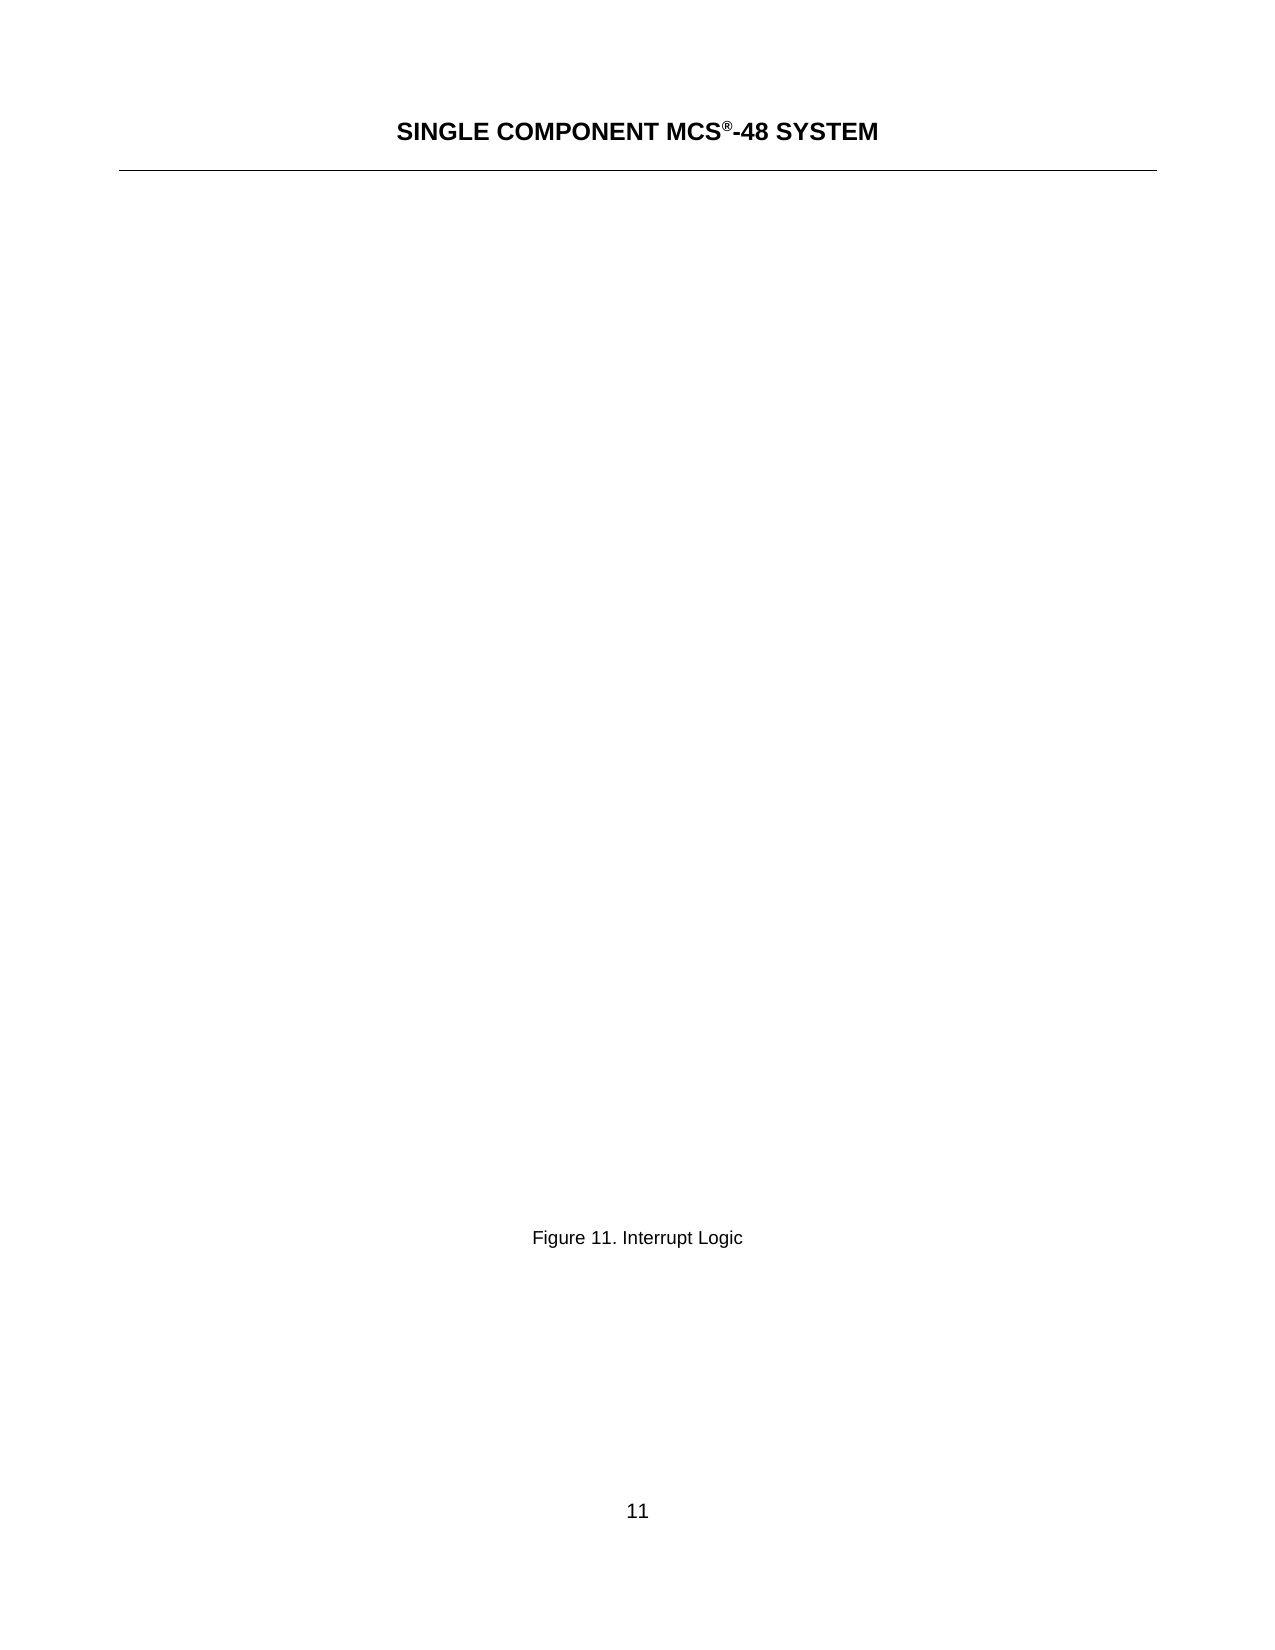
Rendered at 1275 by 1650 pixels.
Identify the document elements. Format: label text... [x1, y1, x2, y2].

text Figure 11. Interrupt Logic [115, 254, 1160, 1249]
